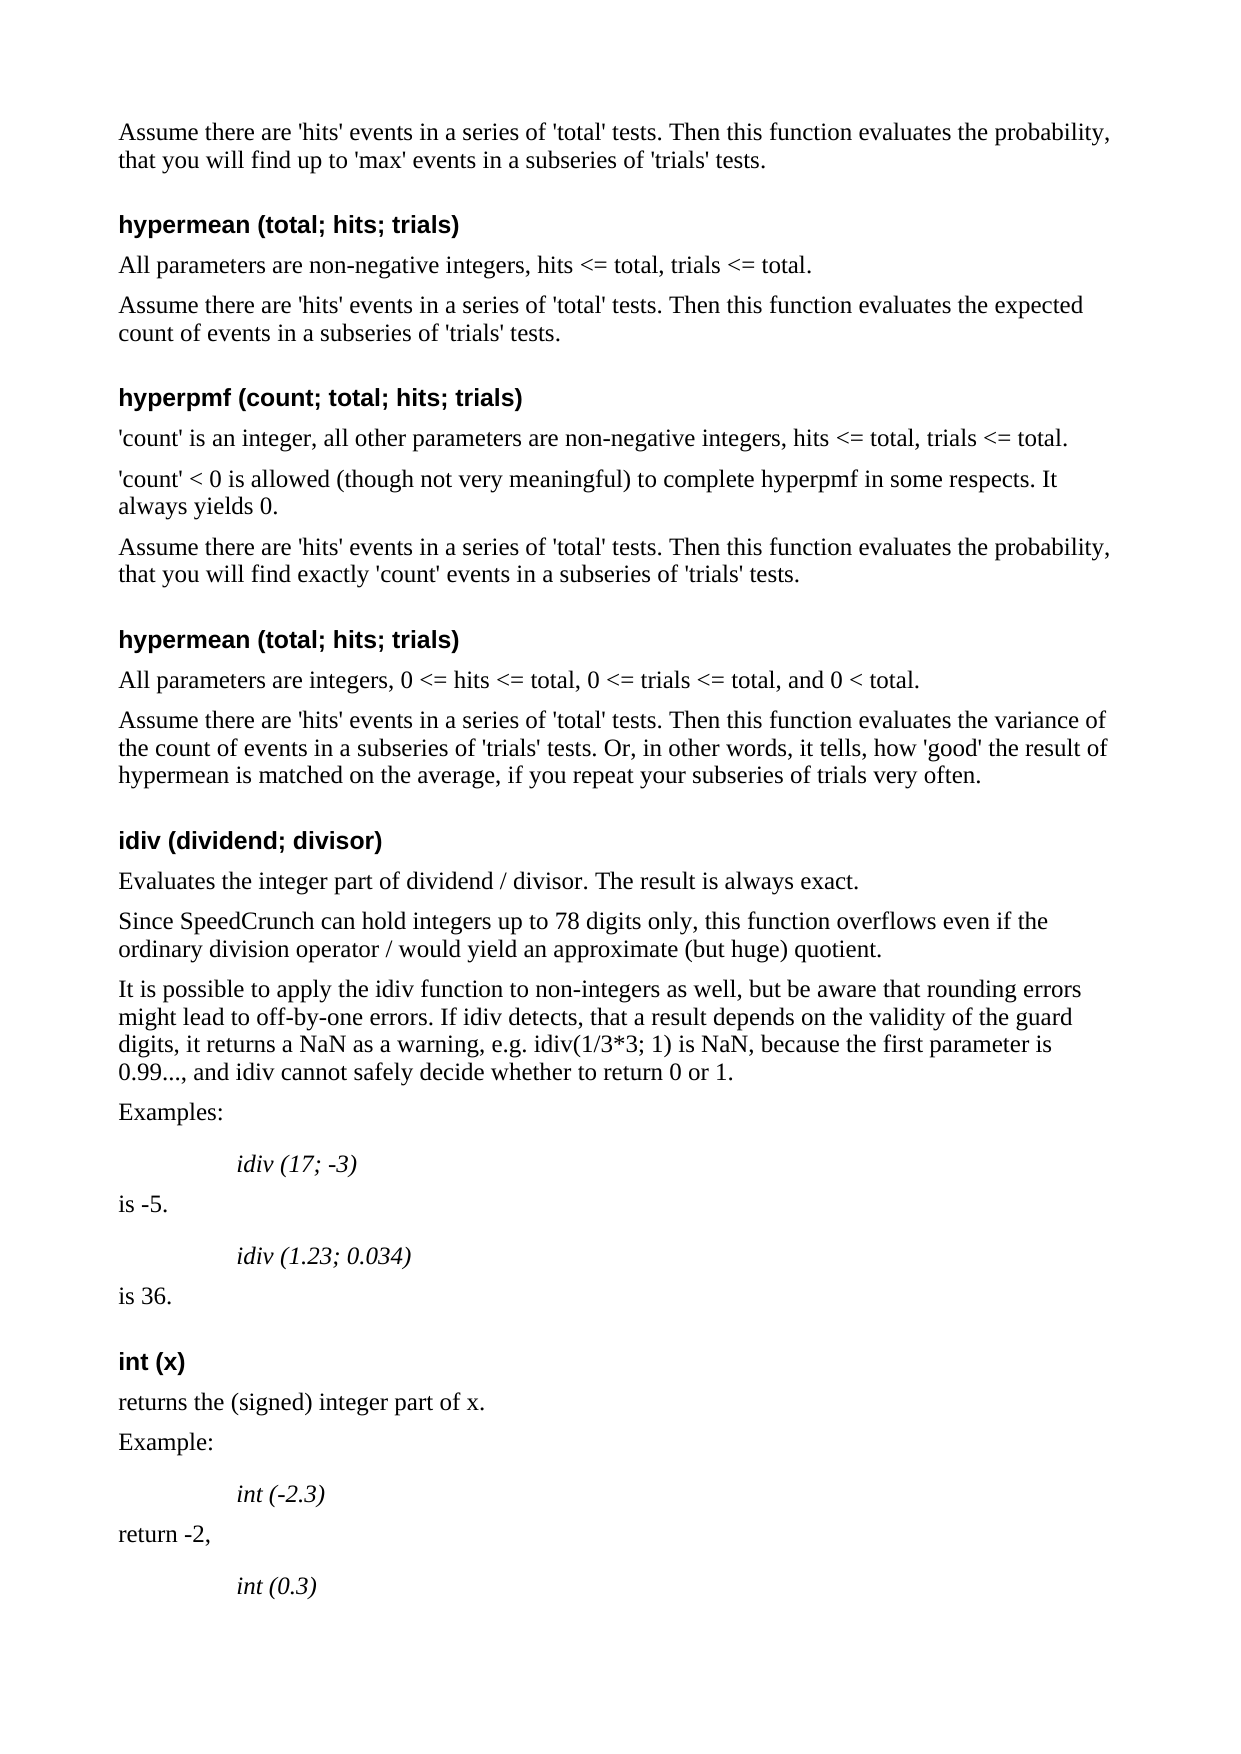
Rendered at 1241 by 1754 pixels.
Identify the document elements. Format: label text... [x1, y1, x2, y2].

text Examples: [118, 1098, 1122, 1126]
subtitle hypermean (total; hits; trials) [118, 626, 1122, 653]
text Assume there are 'hits' events in a series of 'total' tests. Then this function evaluates the probability, that you will find exactly 'count' events in a subseries of 'trials' tests. [118, 533, 1122, 588]
text is -5. [118, 1190, 1122, 1218]
subtitle idiv (dividend; divisor) [118, 827, 1122, 854]
text is 36. [118, 1282, 1122, 1310]
text All parameters are non-negative integers, hits <= total, trials <= total. [118, 251, 1122, 279]
text idiv (1.23; 0.034) [236, 1242, 1122, 1270]
text Assume there are 'hits' events in a series of 'total' tests. Then this function evaluates the variance of the count of events in a subseries of 'trials' tests. Or, in other words, it tells, how 'good' the result of hypermean is matched on the average, if you repeat your subseries of trials very often. [118, 706, 1122, 789]
text int (-2.3) [236, 1480, 1122, 1508]
text All parameters are integers, 0 <= hits <= total, 0 <= trials <= total, and 0 < total. [118, 666, 1122, 693]
text 'count' < 0 is allowed (though not very meaningful) to complete hyperpmf in some respects. It always yields 0. [118, 465, 1122, 520]
text Assume there are 'hits' events in a series of 'total' tests. Then this function evaluates the expected count of events in a subseries of 'trials' tests. [118, 291, 1122, 347]
text 'count' is an integer, all other parameters are non-negative integers, hits <= total, trials <= total. [118, 424, 1122, 452]
text returns the (signed) integer part of x. [118, 1388, 1122, 1416]
subtitle int (x) [118, 1348, 1122, 1375]
text Since SpeedCrunch can hold integers up to 78 digits only, this function overflows even if the ordinary division operator / would yield an approximate (but huge) quotient. [118, 907, 1122, 962]
text int (0.3) [236, 1572, 1122, 1600]
subtitle hyperpmf (count; total; hits; trials) [118, 384, 1122, 412]
subtitle hypermean (total; hits; trials) [118, 211, 1122, 239]
text Evaluates the integer part of dividend / divisor. The result is always exact. [118, 867, 1122, 894]
text Assume there are 'hits' events in a series of 'total' tests. Then this function evaluates the probability, that you will find up to 'max' events in a subseries of 'trials' tests. [118, 118, 1122, 173]
text idiv (17; -3) [236, 1150, 1122, 1178]
text Example: [118, 1428, 1122, 1456]
text return -2, [118, 1520, 1122, 1548]
text It is possible to apply the idiv function to non-integers as well, but be aware that rounding errors might lead to off-by-one errors. If idiv detects, that a result depends on the validity of the guard digits, it returns a NaN as a warning, e.g. idiv(1/3*3; 1) is NaN, because the first parameter is 0.99..., and idiv cannot safely decide whether to return 0 or 1. [118, 975, 1122, 1086]
